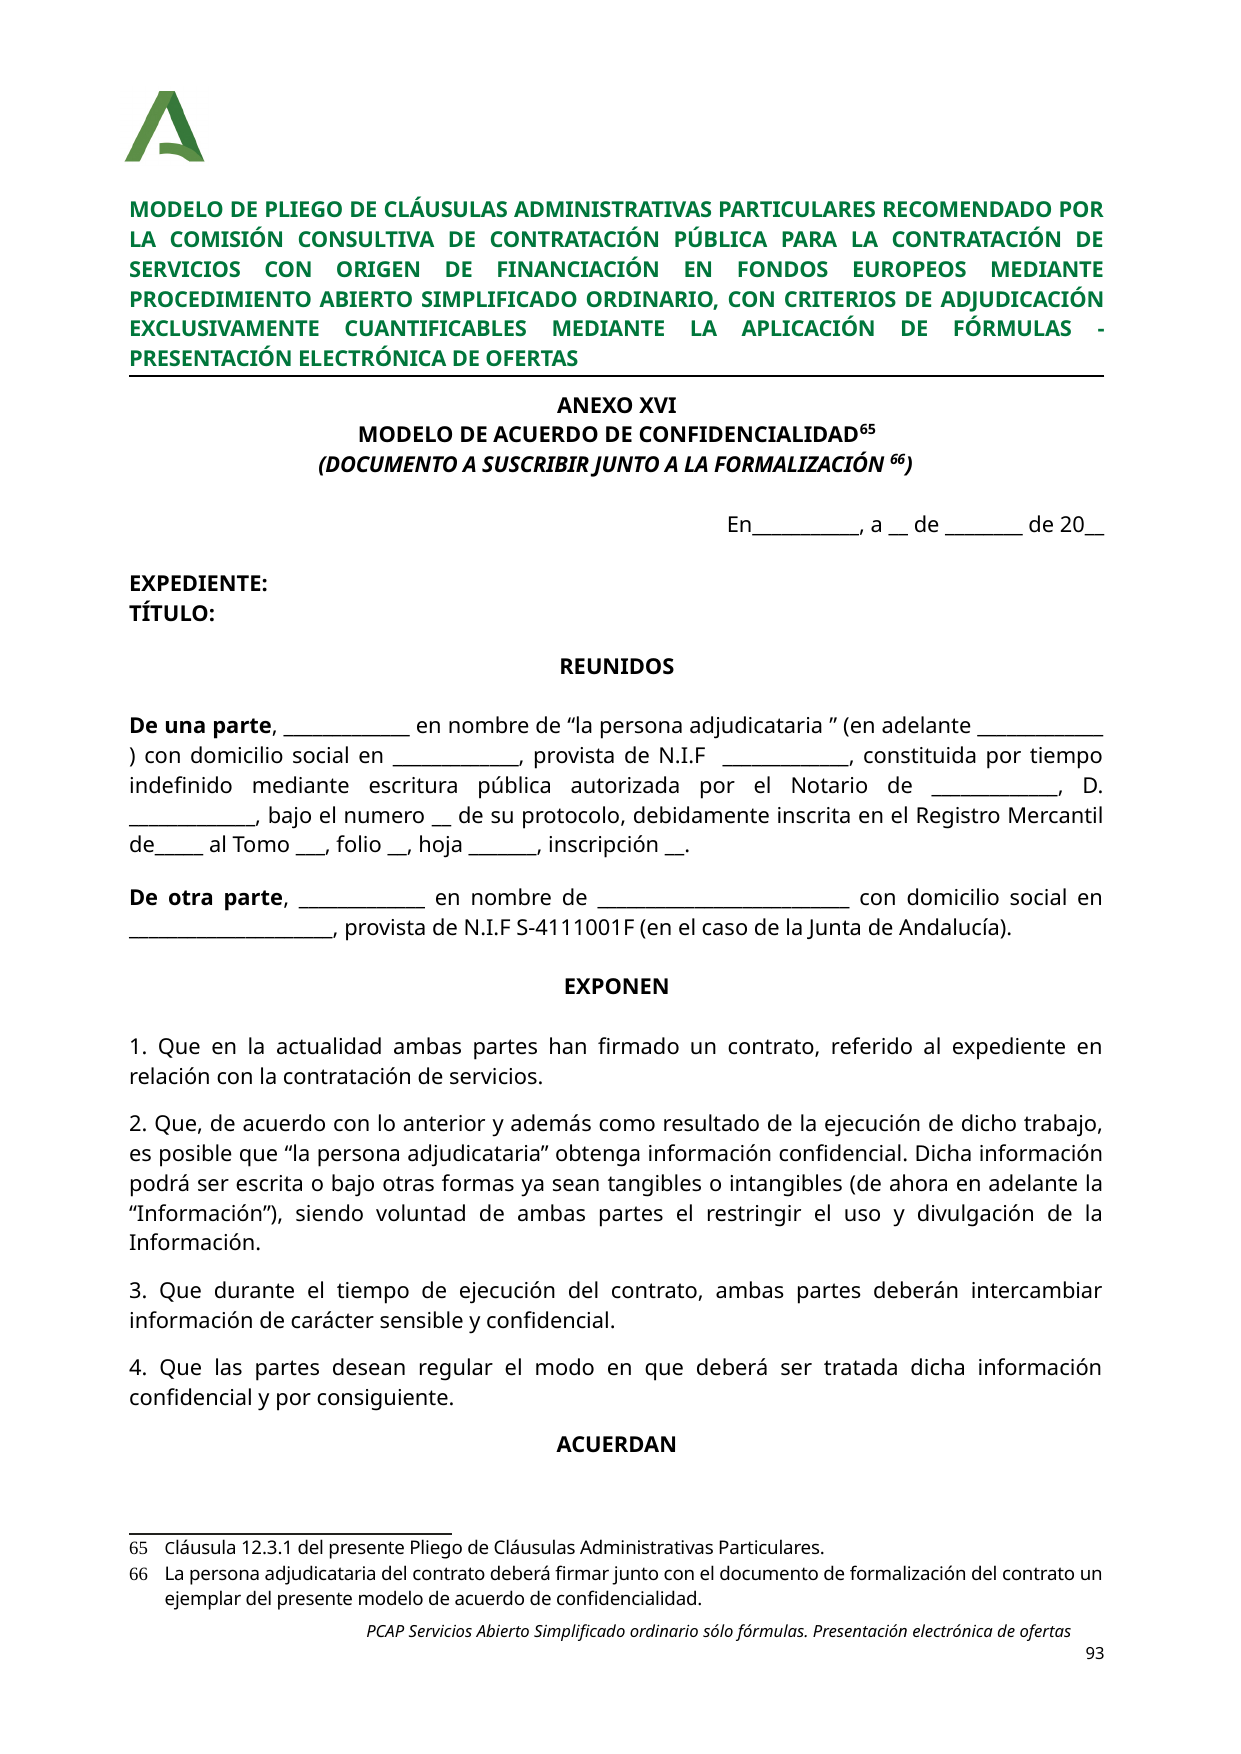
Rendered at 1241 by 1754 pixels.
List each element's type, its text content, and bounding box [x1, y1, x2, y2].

text 3. Que durante el tiempo de ejecución del contrato, ambas partes deberán intercambiar información de carácter sensible y confidencial. [129, 1275, 1104, 1334]
text ANEXO XVI [129, 390, 1104, 419]
text EXPEDIENTE: [129, 568, 1104, 598]
text De una parte, _____________ en nombre de “la persona adjudicataria ” (en adelante _____________ ) con domicilio social en _____________, provista de N.I.F _____________, constituida por tiempo indefinido mediante escritura pública autorizada por el Notario de _____________, D. _____________, bajo el numero __ de su protocolo, debidamente inscrita en el Registro Mercantil de_____ al Tomo ___, folio __, hoja _______, inscripción __. [129, 710, 1104, 859]
text TÍTULO: [129, 598, 1104, 628]
text MODELO DE ACUERDO DE CONFIDENCIALIDAD [129, 419, 1104, 449]
text Cláusula 12.3.1 del presente Pliego de Cláusulas Administrativas Particulares. [129, 1534, 1104, 1560]
picture [120, 86, 209, 166]
text (DOCUMENTO A SUSCRIBIR JUNTO A LA FORMALIZACIÓN ) [129, 449, 1104, 479]
text La persona adjudicataria del contrato deberá firmar junto con el documento de formalización del contrato un ejemplar del presente modelo de acuerdo de confidencialidad. [129, 1560, 1104, 1611]
text ACUERDAN [129, 1429, 1104, 1459]
text REUNIDOS [129, 651, 1104, 681]
text En___________, a __ de ________ de 20__ [129, 509, 1104, 539]
text EXPONEN [129, 971, 1104, 1001]
text 2. Que, de acuerdo con lo anterior y además como resultado de la ejecución de dicho trabajo, es posible que “la persona adjudicataria” obtenga información confidencial. Dicha información podrá ser escrita o bajo otras formas ya sean tangibles o intangibles (de ahora en adelante la “Información”), siendo voluntad de ambas partes el restringir el uso y divulgación de la Información. [129, 1108, 1104, 1257]
text 1. Que en la actualidad ambas partes han firmado un contrato, referido al expediente en relación con la contratación de servicios. [129, 1031, 1104, 1091]
text De otra parte, _____________ en nombre de __________________________ con domicilio social en _____________________, provista de N.I.F S-4111001F (en el caso de la Junta de Andalucía). [129, 882, 1104, 942]
text 4. Que las partes desean regular el modo en que deberá ser tratada dicha información confidencial y por consiguiente. [129, 1352, 1104, 1412]
text MODELO DE PLIEGO DE CLÁUSULAS ADMINISTRATIVAS PARTICULARES RECOMENDADO POR LA COMISIÓN CONSULTIVA DE CONTRATACIÓN PÚBLICA PARA LA CONTRATACIÓN DE SERVICIOS CON ORIGEN DE FINANCIACIÓN EN FONDOS EUROPEOS MEDIANTE PROCEDIMIENTO ABIERTO SIMPLIFICADO ORDINARIO, CON CRITERIOS DE ADJUDICACIÓN EXCLUSIVAMENTE CUANTIFICABLES MEDIANTE LA APLICACIÓN DE FÓRMULAS - PRESENTACIÓN ELECTRÓNICA DE OFERTAS [129, 194, 1104, 375]
